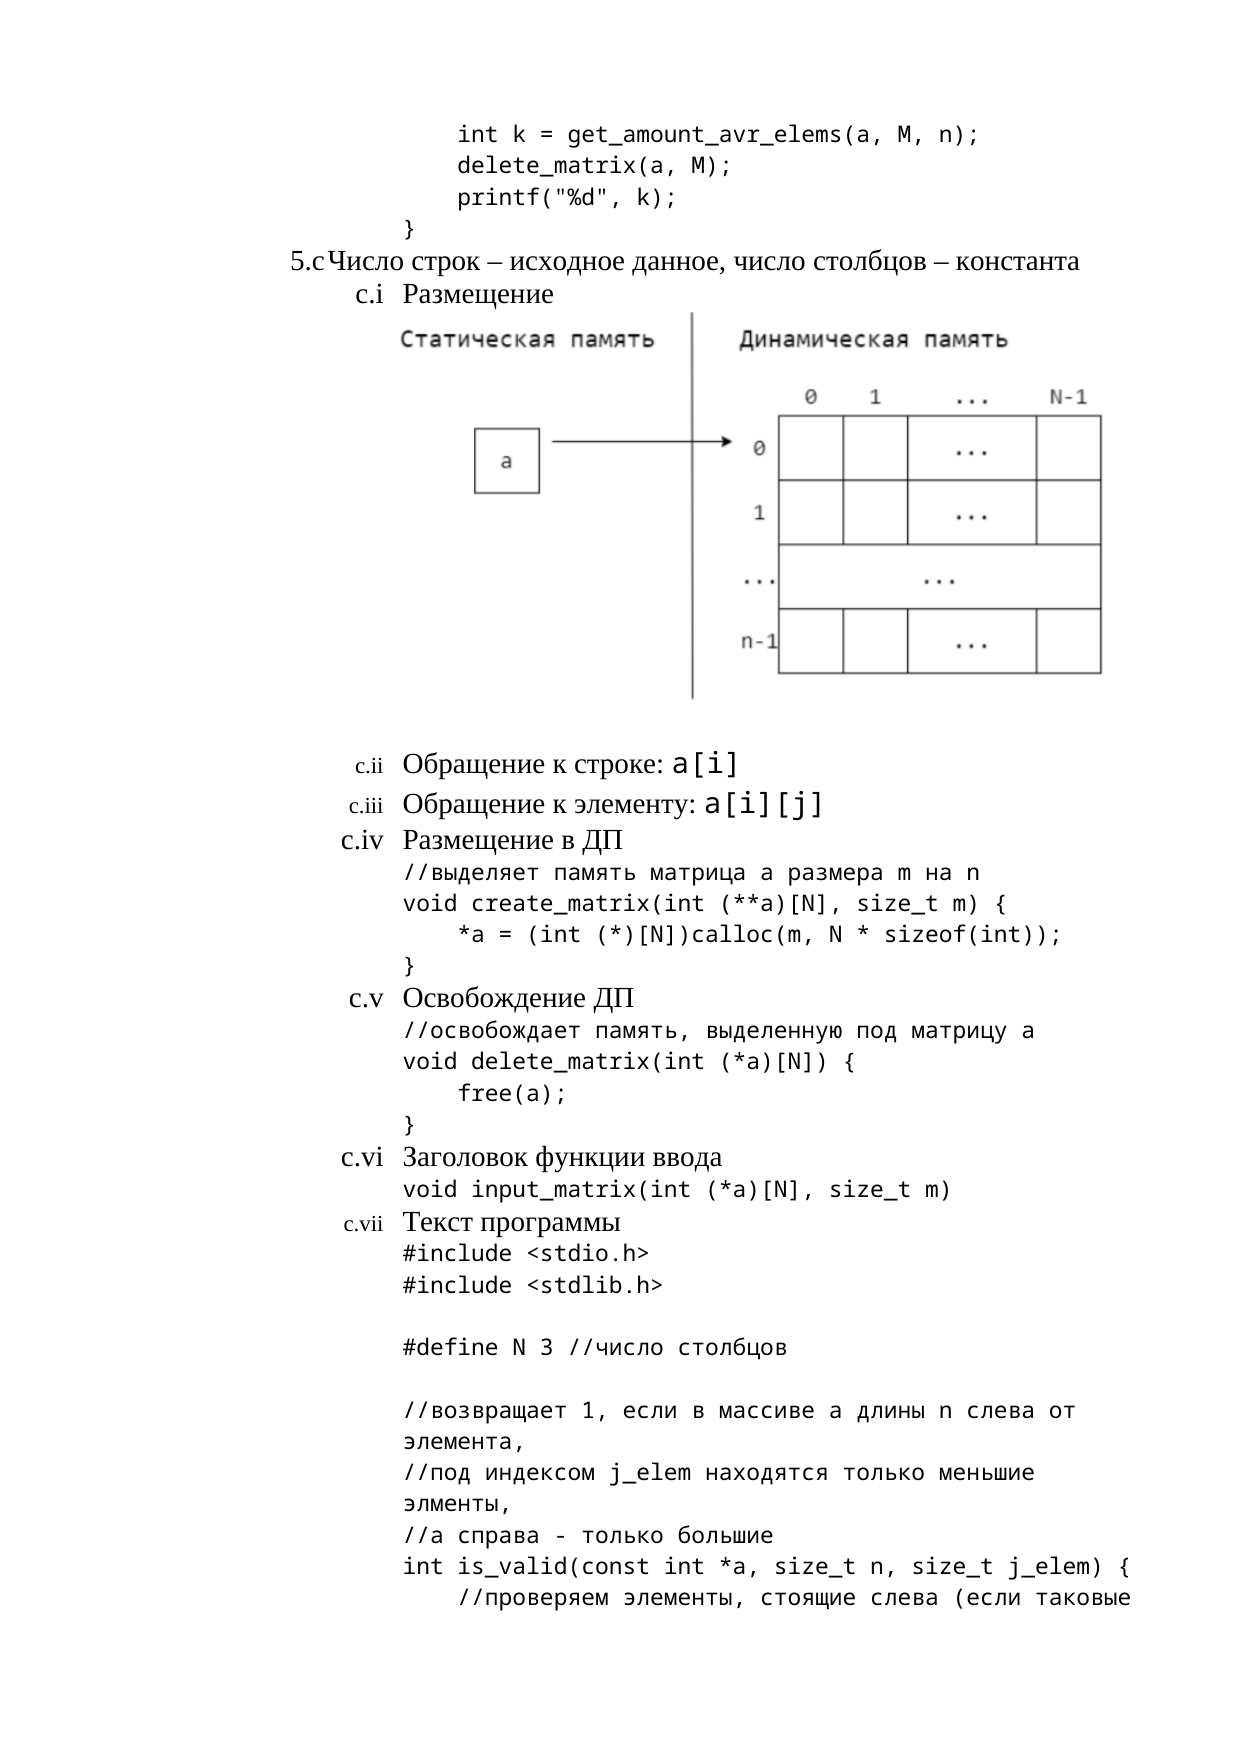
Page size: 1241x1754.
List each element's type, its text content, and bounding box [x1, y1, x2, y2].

list Заголовок функции ввода [383, 1139, 1152, 1173]
list Размещение в ДП [383, 822, 1152, 856]
list Размещение [383, 277, 1152, 310]
list int k = get_amount_avr_elems(a, M, n); delete_matrix(a, M); printf("%d", k); } [383, 118, 1152, 243]
list //выделяет память матрица a размера m на n void create_matrix(int (**a)[N], size_t m) { *a = (int (*)[N])calloc(m, N * sizeof(int)); } [383, 856, 1152, 981]
list void input_matrix(int (*a)[N], size_t m) [383, 1173, 1152, 1204]
list //освобождает память, выделенную под матрицу a void delete_matrix(int (*a)[N]) { free(a); } [383, 1014, 1152, 1139]
picture [383, 310, 1152, 717]
list Число строк – исходное данное, число столбцов – константа [290, 243, 1152, 277]
list Обращение к элементу: a[i][j] [383, 782, 1152, 822]
list Текст программы #include <stdio.h> #include <stdlib.h> #define N 3 //число столбцов //возвращает 1, если в массиве а длины n слева от элемента, //под индексом j_elem находятся только меньшие элменты, //а справа - только большие int is_valid(const int *a, size_t n, size_t j_elem) { //проверяем элементы, стоящие слева (если таковые [383, 1204, 1152, 1612]
list Обращение к строке: a[i] [383, 743, 1152, 782]
list Освобождение ДП [383, 981, 1152, 1014]
